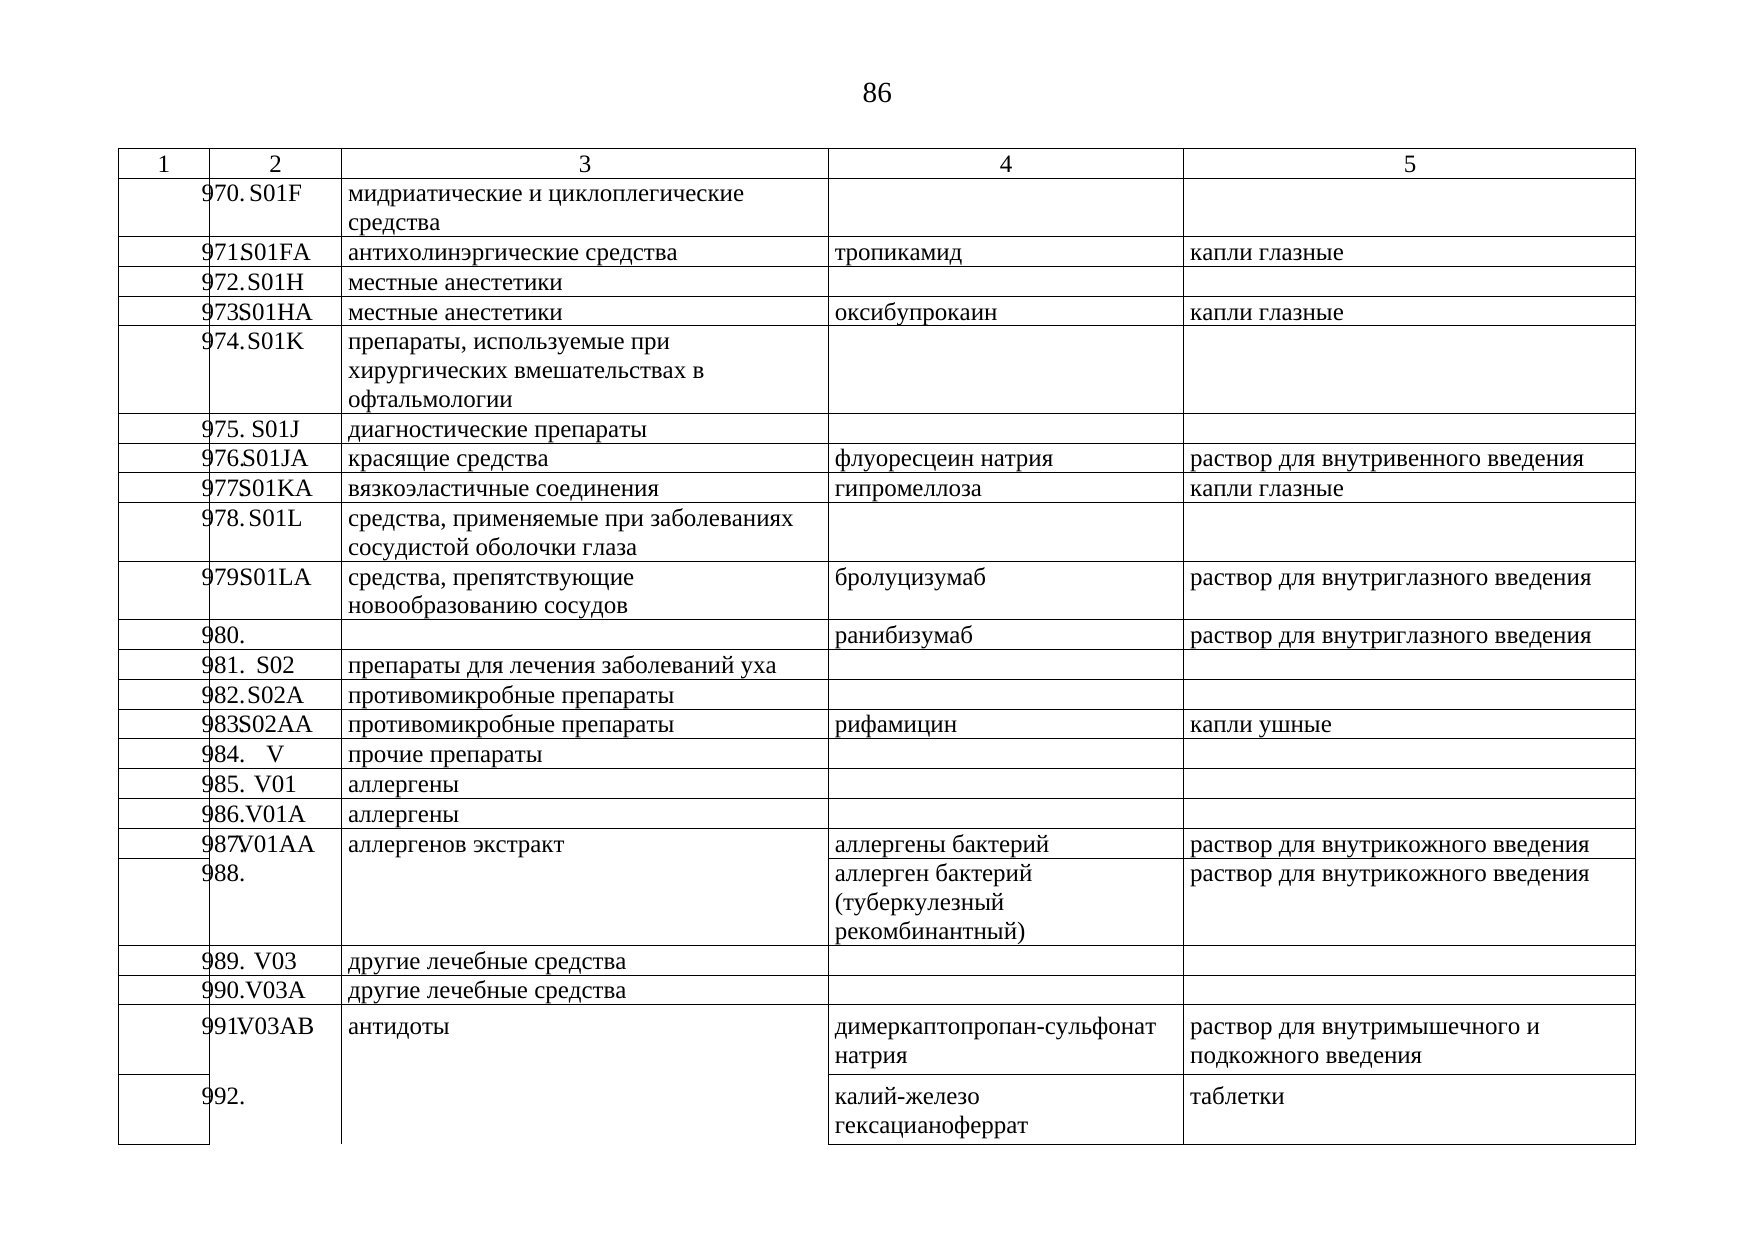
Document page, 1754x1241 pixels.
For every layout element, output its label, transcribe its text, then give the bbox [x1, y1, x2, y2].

table_cell калий-железо гексацианоферрат [829, 1075, 1183, 1144]
table_cell S01FA [210, 237, 341, 266]
table_cell препараты для лечения заболеваний уха [342, 650, 828, 679]
table_cell [1184, 267, 1635, 296]
table_cell [1184, 976, 1635, 1004]
table_cell S01JA [210, 444, 341, 472]
table_cell [119, 859, 209, 945]
table_cell [119, 710, 209, 738]
table_cell [1184, 769, 1635, 798]
table_cell другие лечебные средства [342, 976, 828, 1004]
table_cell диагностические препараты [342, 414, 828, 442]
table_cell [210, 620, 341, 649]
table_cell противомикробные препараты [342, 680, 828, 708]
table_cell раствор для внутриглазного введения [1184, 562, 1635, 619]
table_cell V03 [210, 946, 341, 974]
table_cell V01АА [210, 829, 341, 945]
table_cell [119, 769, 209, 798]
table_cell ранибизумаб [829, 620, 1183, 649]
table_cell [829, 799, 1183, 828]
table_cell местные анестетики [342, 267, 828, 296]
table_cell [119, 297, 209, 325]
table_cell [829, 739, 1183, 768]
table_cell [210, 1074, 341, 1144]
table_cell капли глазные [1184, 473, 1635, 502]
table_cell раствор для внутрикожного введения [1184, 829, 1635, 857]
table_cell [829, 179, 1183, 236]
table_header 5 [1184, 149, 1635, 177]
table_cell [119, 267, 209, 296]
table_cell [119, 326, 209, 413]
table_cell антидоты [342, 1005, 828, 1074]
table_cell S01L [210, 503, 341, 561]
table_cell [342, 620, 828, 649]
table_cell S01J [210, 414, 341, 442]
table_cell [829, 769, 1183, 798]
table_cell [119, 976, 209, 1004]
table_cell бролуцизумаб [829, 562, 1183, 619]
table_cell [119, 829, 209, 857]
table_cell [119, 946, 209, 974]
table_cell противомикробные препараты [342, 710, 828, 738]
table_cell вязкоэластичные соединения [342, 473, 828, 502]
table_cell S02AA [210, 710, 341, 738]
table_cell V03A [210, 976, 341, 1004]
table_header 3 [342, 149, 828, 177]
table_cell [119, 680, 209, 708]
table_cell раствор для внутримышечного и подкожного введения [1184, 1005, 1635, 1074]
table_cell аллергены [342, 769, 828, 798]
table_cell [119, 237, 209, 266]
table_cell S02A [210, 680, 341, 708]
table_cell [829, 326, 1183, 413]
table_cell [1184, 739, 1635, 768]
table_cell [119, 650, 209, 679]
table_cell [1184, 799, 1635, 828]
table_cell антихолинэргические средства [342, 237, 828, 266]
table_cell V03AB [210, 1005, 341, 1074]
table_cell средства, препятствующие новообразованию сосудов [342, 562, 828, 619]
table_cell таблетки [1184, 1075, 1635, 1144]
table_cell [119, 473, 209, 502]
table_cell местные анестетики [342, 297, 828, 325]
table_cell S01LA [210, 562, 341, 619]
table_cell S01F [210, 179, 341, 236]
table_cell S01HA [210, 297, 341, 325]
table_cell S02 [210, 650, 341, 679]
table_cell [1184, 503, 1635, 561]
table_cell [1184, 946, 1635, 974]
table_cell [1184, 326, 1635, 413]
table_cell рифамицин [829, 710, 1183, 738]
table_cell [1184, 179, 1635, 236]
table_cell [119, 414, 209, 442]
table_cell [829, 946, 1183, 974]
table_cell [119, 620, 209, 649]
table_cell [119, 503, 209, 561]
table_cell раствор для внутривенного введения [1184, 444, 1635, 472]
table_cell S01K [210, 326, 341, 413]
table_cell [1184, 680, 1635, 708]
table_cell гипромеллоза [829, 473, 1183, 502]
table_cell аллергены бактерий [829, 829, 1183, 857]
table_cell [119, 562, 209, 619]
table_cell [829, 503, 1183, 561]
table_cell оксибупрокаин [829, 297, 1183, 325]
table_cell S01H [210, 267, 341, 296]
table_cell раствор для внутрикожного введения [1184, 859, 1635, 945]
table_cell аллергенов экстракт [342, 829, 828, 945]
table_cell [342, 1074, 828, 1144]
table_header 2 [210, 149, 341, 177]
table_cell [829, 267, 1183, 296]
table_cell [1184, 650, 1635, 679]
table_header 1 [119, 149, 209, 177]
table_cell [119, 444, 209, 472]
table_cell [119, 1075, 209, 1144]
table_cell препараты, используемые при хирургических вмешательствах в офтальмологии [342, 326, 828, 413]
table_cell тропикамид [829, 237, 1183, 266]
table_cell [829, 680, 1183, 708]
table_cell димеркаптопропан-сульфонат натрия [829, 1005, 1183, 1074]
table_cell V01 [210, 769, 341, 798]
table_cell [829, 650, 1183, 679]
table_cell [119, 739, 209, 768]
table_cell [1184, 414, 1635, 442]
table_cell флуоресцеин натрия [829, 444, 1183, 472]
table_cell [119, 1005, 209, 1074]
table_cell капли ушные [1184, 710, 1635, 738]
table_cell [119, 799, 209, 828]
table_cell аллерген бактерий (туберкулезный рекомбинантный) [829, 859, 1183, 945]
table_cell [119, 179, 209, 236]
table_cell [829, 976, 1183, 1004]
table_cell S01KA [210, 473, 341, 502]
table_cell средства, применяемые при заболеваниях сосудистой оболочки глаза [342, 503, 828, 561]
table_cell капли глазные [1184, 237, 1635, 266]
table_cell [829, 414, 1183, 442]
table_cell аллергены [342, 799, 828, 828]
table_cell прочие препараты [342, 739, 828, 768]
table_cell другие лечебные средства [342, 946, 828, 974]
table_cell V01А [210, 799, 341, 828]
table_cell красящие средства [342, 444, 828, 472]
table_cell капли глазные [1184, 297, 1635, 325]
table_cell мидриатические и циклоплегические средства [342, 179, 828, 236]
table_cell V [210, 739, 341, 768]
table_header 4 [829, 149, 1183, 177]
table_cell раствор для внутриглазного введения [1184, 620, 1635, 649]
